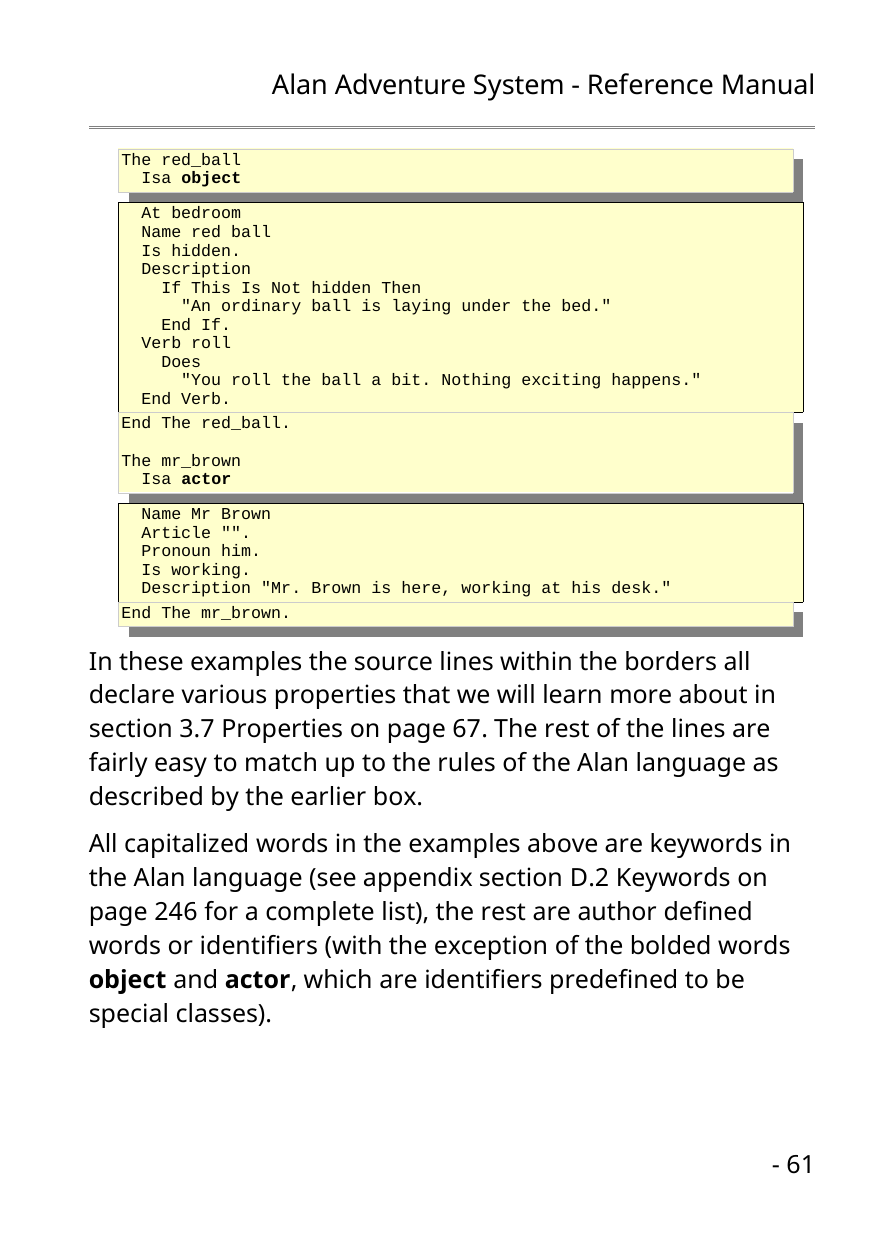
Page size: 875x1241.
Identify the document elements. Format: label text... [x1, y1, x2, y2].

text If This Is Not hidden Then [119, 276, 803, 295]
text End If. [119, 313, 803, 332]
text The mr_brown [119, 449, 793, 468]
text Is hidden. [119, 239, 803, 258]
text Description "Mr. Brown is here, working at his desk." [119, 577, 803, 602]
text Name Mr Brown [119, 504, 803, 522]
text All capitalized words in the examples above are keywords in the Alan language (see appendix section D.2 Keywords on page 198 for a complete list), the rest are author defined words or identifiers (with the exception of the bolded words object and actor, which are identifiers predefined to be special classes). [88, 826, 815, 1030]
text Isa object [119, 167, 793, 192]
text "You roll the ball a bit. Nothing exciting happens." [119, 369, 803, 388]
text End The red_ball. [119, 413, 793, 431]
text Verb roll [119, 332, 803, 351]
text Isa actor [119, 468, 793, 492]
text "An ordinary ball is laying under the bed." [119, 295, 803, 313]
text Name red ball [119, 221, 803, 239]
text Pronoun him. [119, 540, 803, 559]
text End Verb. [119, 388, 803, 412]
text Description [119, 258, 803, 276]
text At bedroom [119, 203, 803, 221]
text The red_ball [119, 150, 793, 167]
text In these examples the source lines within the borders all declare various properties that we will learn more about in section 3.7 Properties on page 52. The rest of the lines are fairly easy to match up to the rules of the Alan language as described by the earlier box. [88, 643, 815, 813]
text Article "". [119, 522, 803, 540]
text End The mr_brown. [119, 603, 793, 626]
text Is working. [119, 559, 803, 577]
text Does [119, 351, 803, 369]
